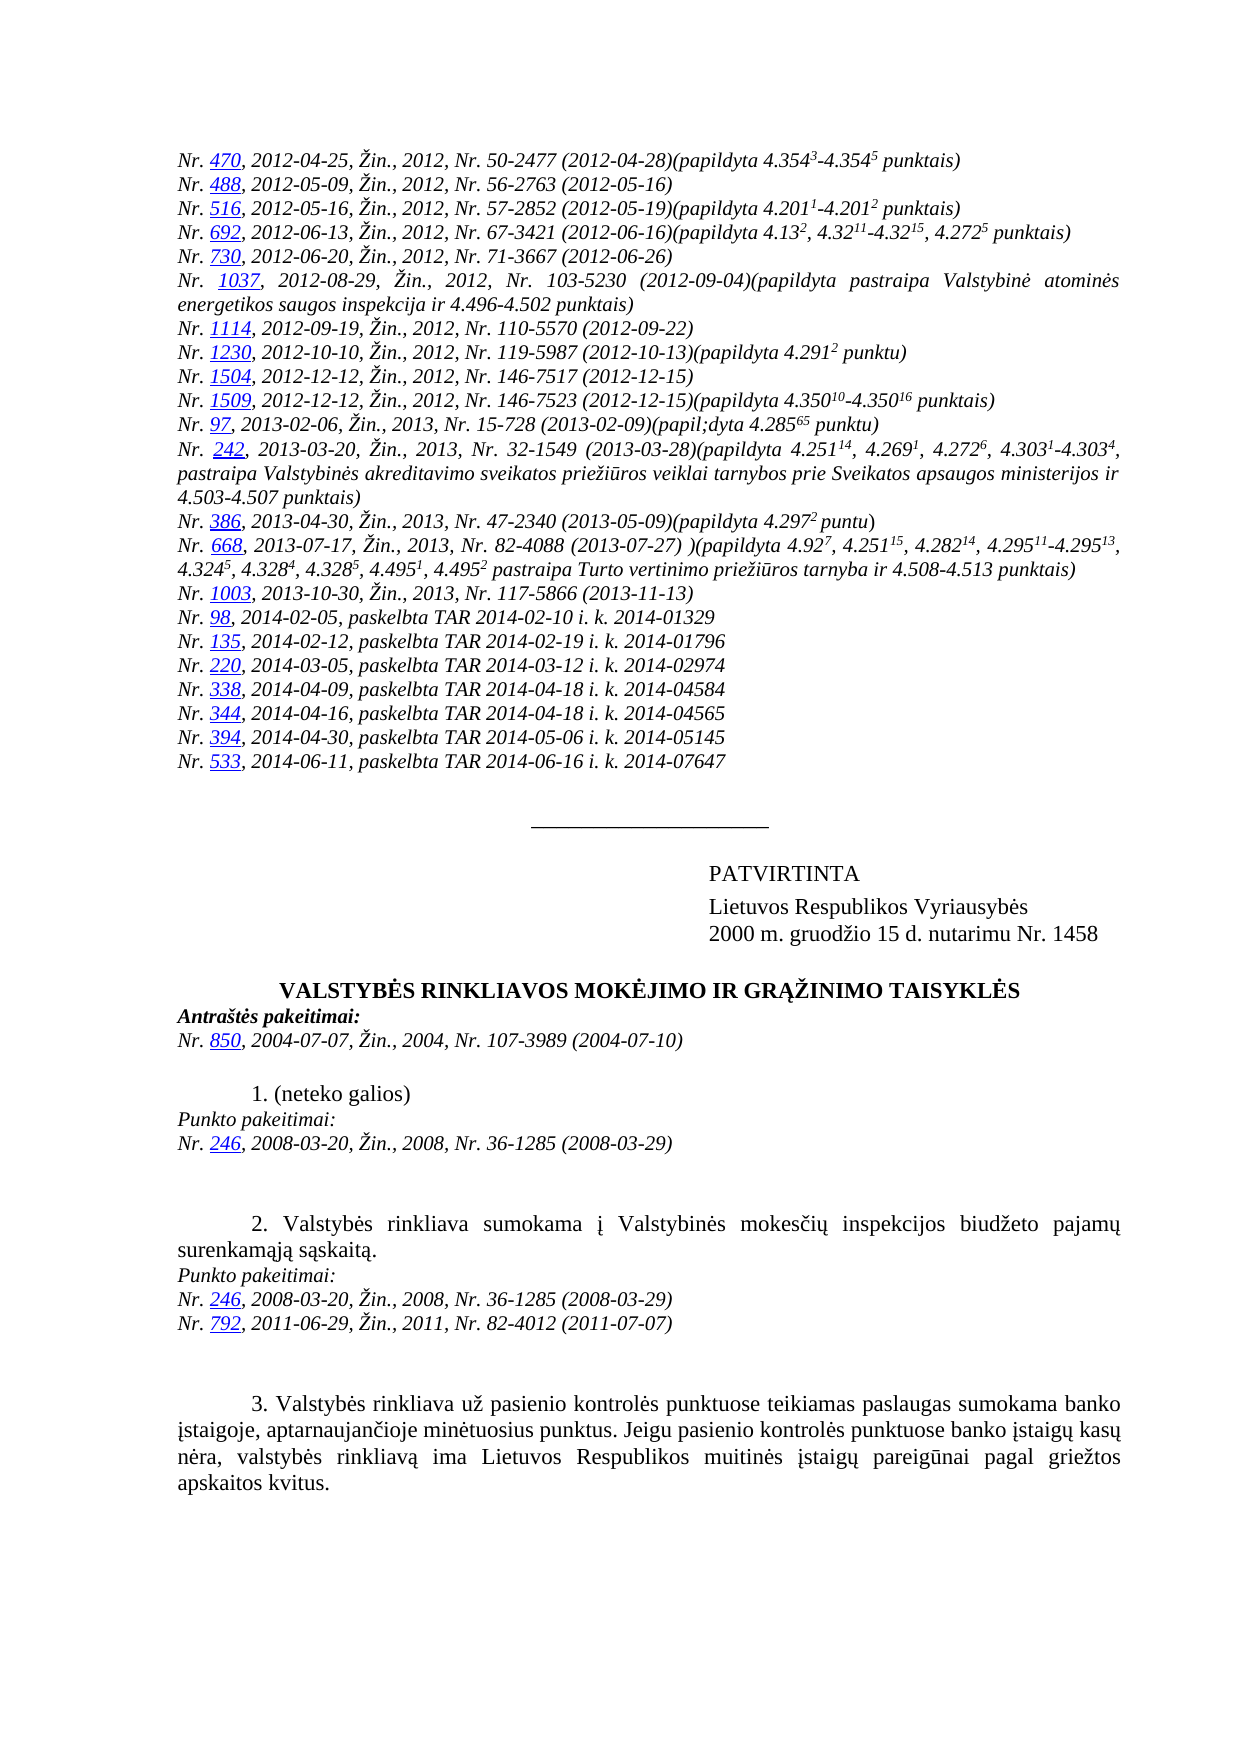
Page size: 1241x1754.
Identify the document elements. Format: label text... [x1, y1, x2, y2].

text Nr. 394, 2014-04-30, paskelbta TAR 2014-05-06 i. k. 2014-05145 [177, 725, 1122, 749]
text 1. (neteko galios) [177, 1081, 1122, 1107]
text Nr. 220, 2014-03-05, paskelbta TAR 2014-03-12 i. k. 2014-02974 [177, 653, 1122, 677]
text Nr. 344, 2014-04-16, paskelbta TAR 2014-04-18 i. k. 2014-04565 [177, 701, 1122, 725]
text Punkto pakeitimai: [177, 1107, 1122, 1131]
text Nr. 242, 2013-03-20, Žin., 2013, Nr. 32-1549 (2013-03-28)(papildyta 4.25114, 4.2691, 4.2726, 4.3031-4.3034, pastraipa Valstybinės akreditavimo sveikatos priežiūros veiklai tarnybos prie Sveikatos apsaugos ministerijos ir 4.503-4.507 punktais) [177, 436, 1122, 509]
text Lietuvos Respublikos Vyriausybės 2000 m. gruodžio 15 d. nutarimu Nr. 1458 [709, 893, 1122, 946]
text 2. Valstybės rinkliava sumokama į Valstybinės mokesčių inspekcijos biudžeto pajamų surenkamąją sąskaitą. [177, 1210, 1122, 1263]
text Nr. 98, 2014-02-05, paskelbta TAR 2014-02-10 i. k. 2014-01329 [177, 605, 1122, 629]
text Nr. 1230, 2012-10-10, Žin., 2012, Nr. 119-5987 (2012-10-13)(papildyta 4.2912 punktu) [177, 340, 1122, 364]
text Nr. 516, 2012-05-16, Žin., 2012, Nr. 57-2852 (2012-05-19)(papildyta 4.2011-4.2012 punktais) [177, 196, 1122, 220]
text Nr. 488, 2012-05-09, Žin., 2012, Nr. 56-2763 (2012-05-16) [177, 172, 1122, 196]
text Nr. 1037, 2012-08-29, Žin., 2012, Nr. 103-5230 (2012-09-04)(papildyta pastraipa Valstybinė atominės energetikos saugos inspekcija ir 4.496-4.502 punktais) [177, 268, 1122, 316]
text Nr. 668, 2013-07-17, Žin., 2013, Nr. 82-4088 (2013-07-27) )(papildyta 4.927, 4.25115, 4.28214, 4.29511-4.29513, 4.3245, 4.3284, 4.3285, 4.4951, 4.4952 pastraipa Turto vertinimo priežiūros tarnyba ir 4.508-4.513 punktais) [177, 533, 1122, 581]
text Punkto pakeitimai: [177, 1263, 1122, 1287]
text Nr. 470, 2012-04-25, Žin., 2012, Nr. 50-2477 (2012-04-28)(papildyta 4.3543-4.3545 punktais) [177, 148, 1122, 172]
text Patvirtinta [709, 859, 1122, 886]
text Nr. 246, 2008-03-20, Žin., 2008, Nr. 36-1285 (2008-03-29) [177, 1131, 1122, 1155]
text Nr. 850, 2004-07-07, Žin., 2004, Nr. 107-3989 (2004-07-10) [177, 1028, 1122, 1052]
text Nr. 533, 2014-06-11, paskelbta TAR 2014-06-16 i. k. 2014-07647 [177, 749, 1122, 773]
text Nr. 1504, 2012-12-12, Žin., 2012, Nr. 146-7517 (2012-12-15) [177, 364, 1122, 388]
text VALSTYBĖS RINKLIAVOS MOKĖJIMO IR GRĄŽINIMO TAISYKLĖS [177, 977, 1122, 1004]
text Nr. 692, 2012-06-13, Žin., 2012, Nr. 67-3421 (2012-06-16)(papildyta 4.132, 4.3211-4.3215, 4.2725 punktais) [177, 220, 1122, 244]
text Nr. 1114, 2012-09-19, Žin., 2012, Nr. 110-5570 (2012-09-22) [177, 316, 1122, 340]
text 3. Valstybės rinkliava už pasienio kontrolės punktuose teikiamas paslaugas sumokama banko įstaigoje, aptarnaujančioje minėtuosius punktus. Jeigu pasienio kontrolės punktuose banko įstaigų kasų nėra, valstybės rinkliavą ima Lietuvos Respublikos muitinės įstaigų pareigūnai pagal griežtos apskaitos kvitus. [177, 1390, 1122, 1496]
text Nr. 730, 2012-06-20, Žin., 2012, Nr. 71-3667 (2012-06-26) [177, 244, 1122, 268]
text Nr. 246, 2008-03-20, Žin., 2008, Nr. 36-1285 (2008-03-29) [177, 1287, 1122, 1311]
text Nr. 386, 2013-04-30, Žin., 2013, Nr. 47-2340 (2013-05-09)(papildyta 4.2972 puntu) [177, 509, 1122, 533]
text Nr. 1003, 2013-10-30, Žin., 2013, Nr. 117-5866 (2013-11-13) [177, 581, 1122, 605]
text Antraštės pakeitimai: [177, 1004, 1122, 1028]
text Nr. 338, 2014-04-09, paskelbta TAR 2014-04-18 i. k. 2014-04584 [177, 677, 1122, 701]
text Nr. 1509, 2012-12-12, Žin., 2012, Nr. 146-7523 (2012-12-15)(papildyta 4.35010-4.35016 punktais) [177, 388, 1122, 412]
text ___________________ [177, 802, 1122, 831]
text Nr. 792, 2011-06-29, Žin., 2011, Nr. 82-4012 (2011-07-07) [177, 1311, 1122, 1335]
text Nr. 97, 2013-02-06, Žin., 2013, Nr. 15-728 (2013-02-09)(papil;dyta 4.28565 punktu) [177, 412, 1122, 436]
text Nr. 135, 2014-02-12, paskelbta TAR 2014-02-19 i. k. 2014-01796 [177, 629, 1122, 653]
